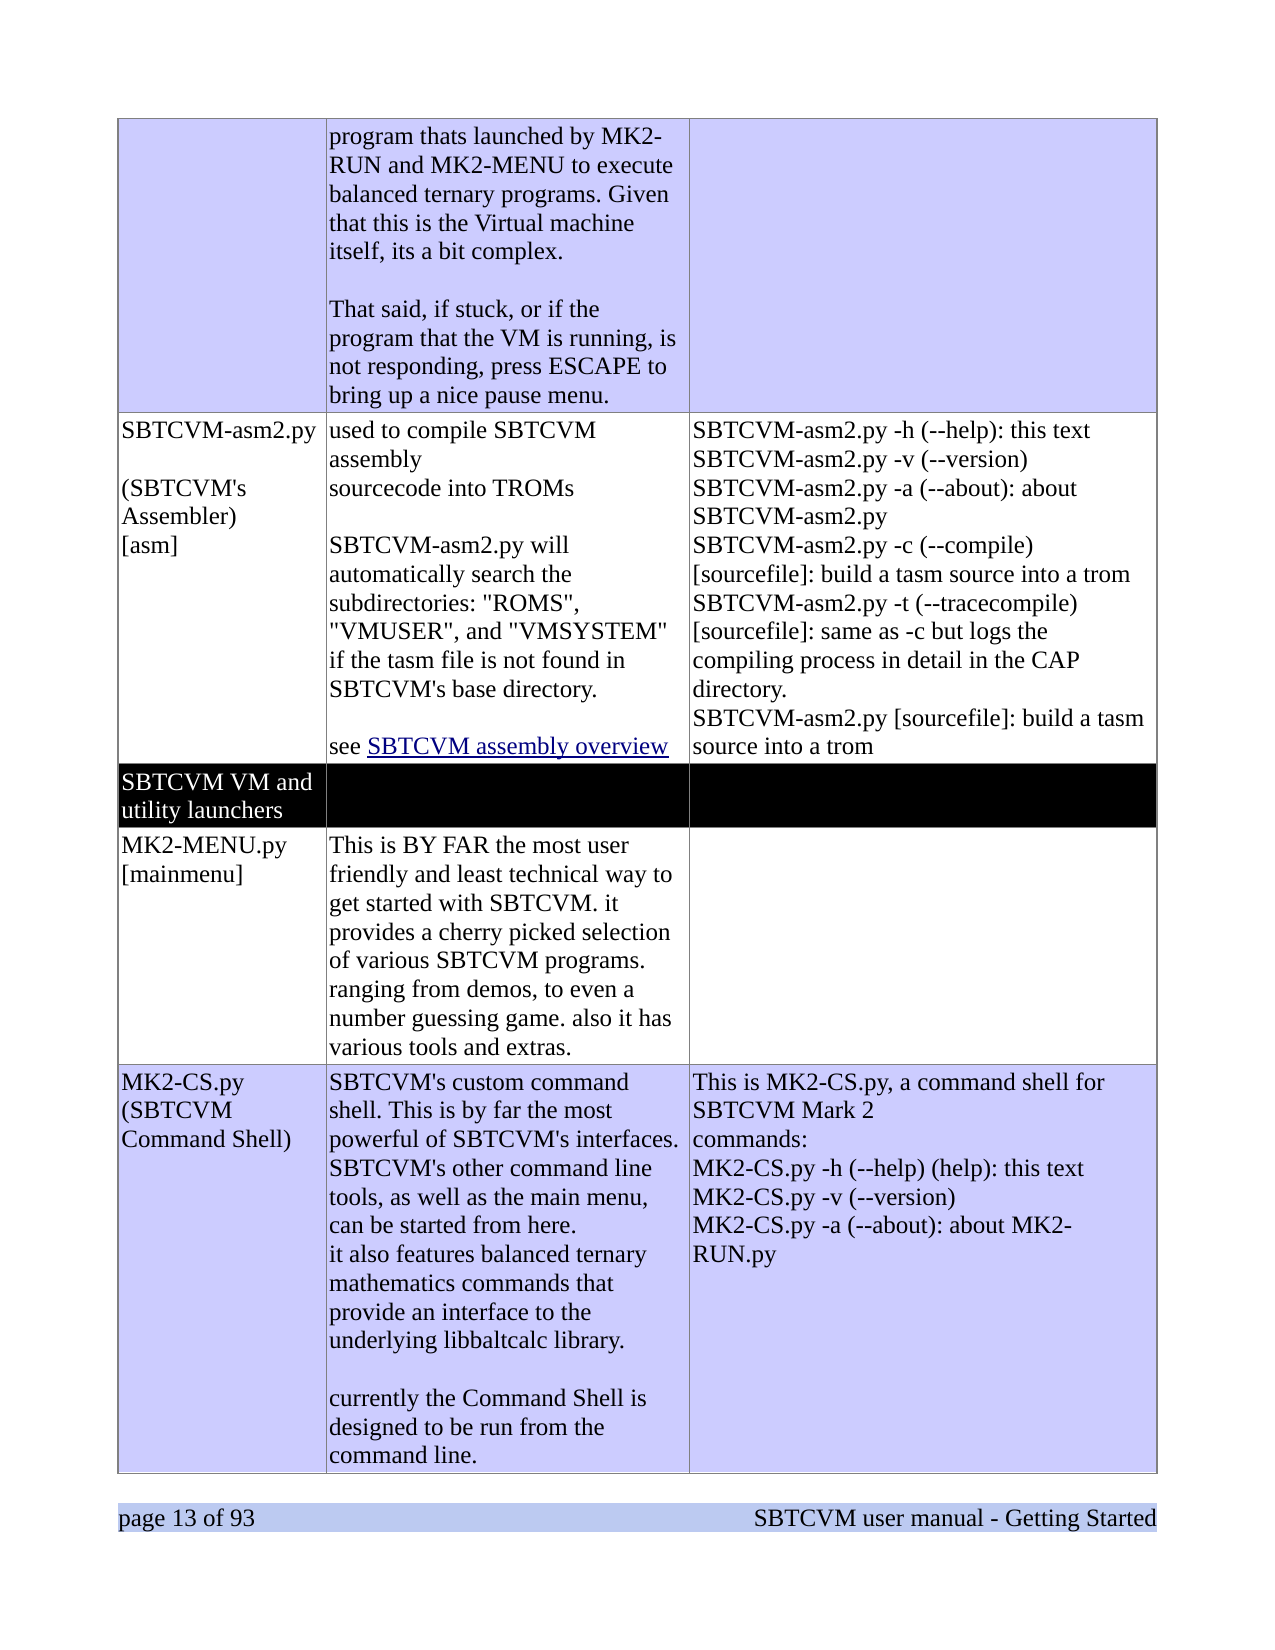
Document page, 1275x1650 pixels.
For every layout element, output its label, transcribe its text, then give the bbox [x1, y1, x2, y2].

table_cell SBTCVM-asm2.py -h (--help): this text SBTCVM-asm2.py -v (--version) SBTCVM-asm2.py -a (--about): about SBTCVM-asm2.py SBTCVM-asm2.py -c (--compile) [sourcefile]: build a tasm source into a trom SBTCVM-asm2.py -t (--tracecompile) [sourcefile]: same as -c but logs the compiling process in detail in the CAP directory. SBTCVM-asm2.py [sourcefile]: build a tasm source into a trom [690, 413, 1156, 763]
table_cell used to compile SBTCVM assembly sourcecode into TROMs SBTCVM-asm2.py will automatically search the subdirectories: "ROMS", "VMUSER", and "VMSYSTEM" if the tasm file is not found in SBTCVM's base directory. see SBTCVM assembly overview [327, 413, 689, 763]
table_cell This is MK2-CS.py, a command shell for SBTCVM Mark 2 commands: MK2-CS.py -h (--help) (help): this text MK2-CS.py -v (--version) MK2-CS.py -a (--about): about MK2-RUN.py [690, 1065, 1156, 1472]
table_cell This is BY FAR the most user friendly and least technical way to get started with SBTCVM. it provides a cherry picked selection of various SBTCVM programs. ranging from demos, to even a number guessing game. also it has various tools and extras. [327, 828, 689, 1063]
table_cell MK2-CS.py (SBTCVM Command Shell) [119, 1065, 326, 1472]
table_cell [690, 764, 1156, 827]
table_cell [690, 119, 1156, 412]
table_cell [119, 119, 326, 412]
table_cell SBTCVM VM and utility launchers [119, 764, 326, 827]
table_cell program thats launched by MK2-RUN and MK2-MENU to execute balanced ternary programs. Given that this is the Virtual machine itself, its a bit complex. That said, if stuck, or if the program that the VM is running, is not responding, press ESCAPE to bring up a nice pause menu. [327, 119, 689, 412]
table_cell [690, 828, 1156, 1063]
table_cell [327, 764, 689, 827]
table_cell MK2-MENU.py [mainmenu] [119, 828, 326, 1063]
table_cell SBTCVM's custom command shell. This is by far the most powerful of SBTCVM's interfaces. SBTCVM's other command line tools, as well as the main menu, can be started from here. it also features balanced ternary mathematics commands that provide an interface to the underlying libbaltcalc library. currently the Command Shell is designed to be run from the command line. [327, 1065, 689, 1472]
table_cell SBTCVM-asm2.py (SBTCVM's Assembler) [asm] [119, 413, 326, 763]
